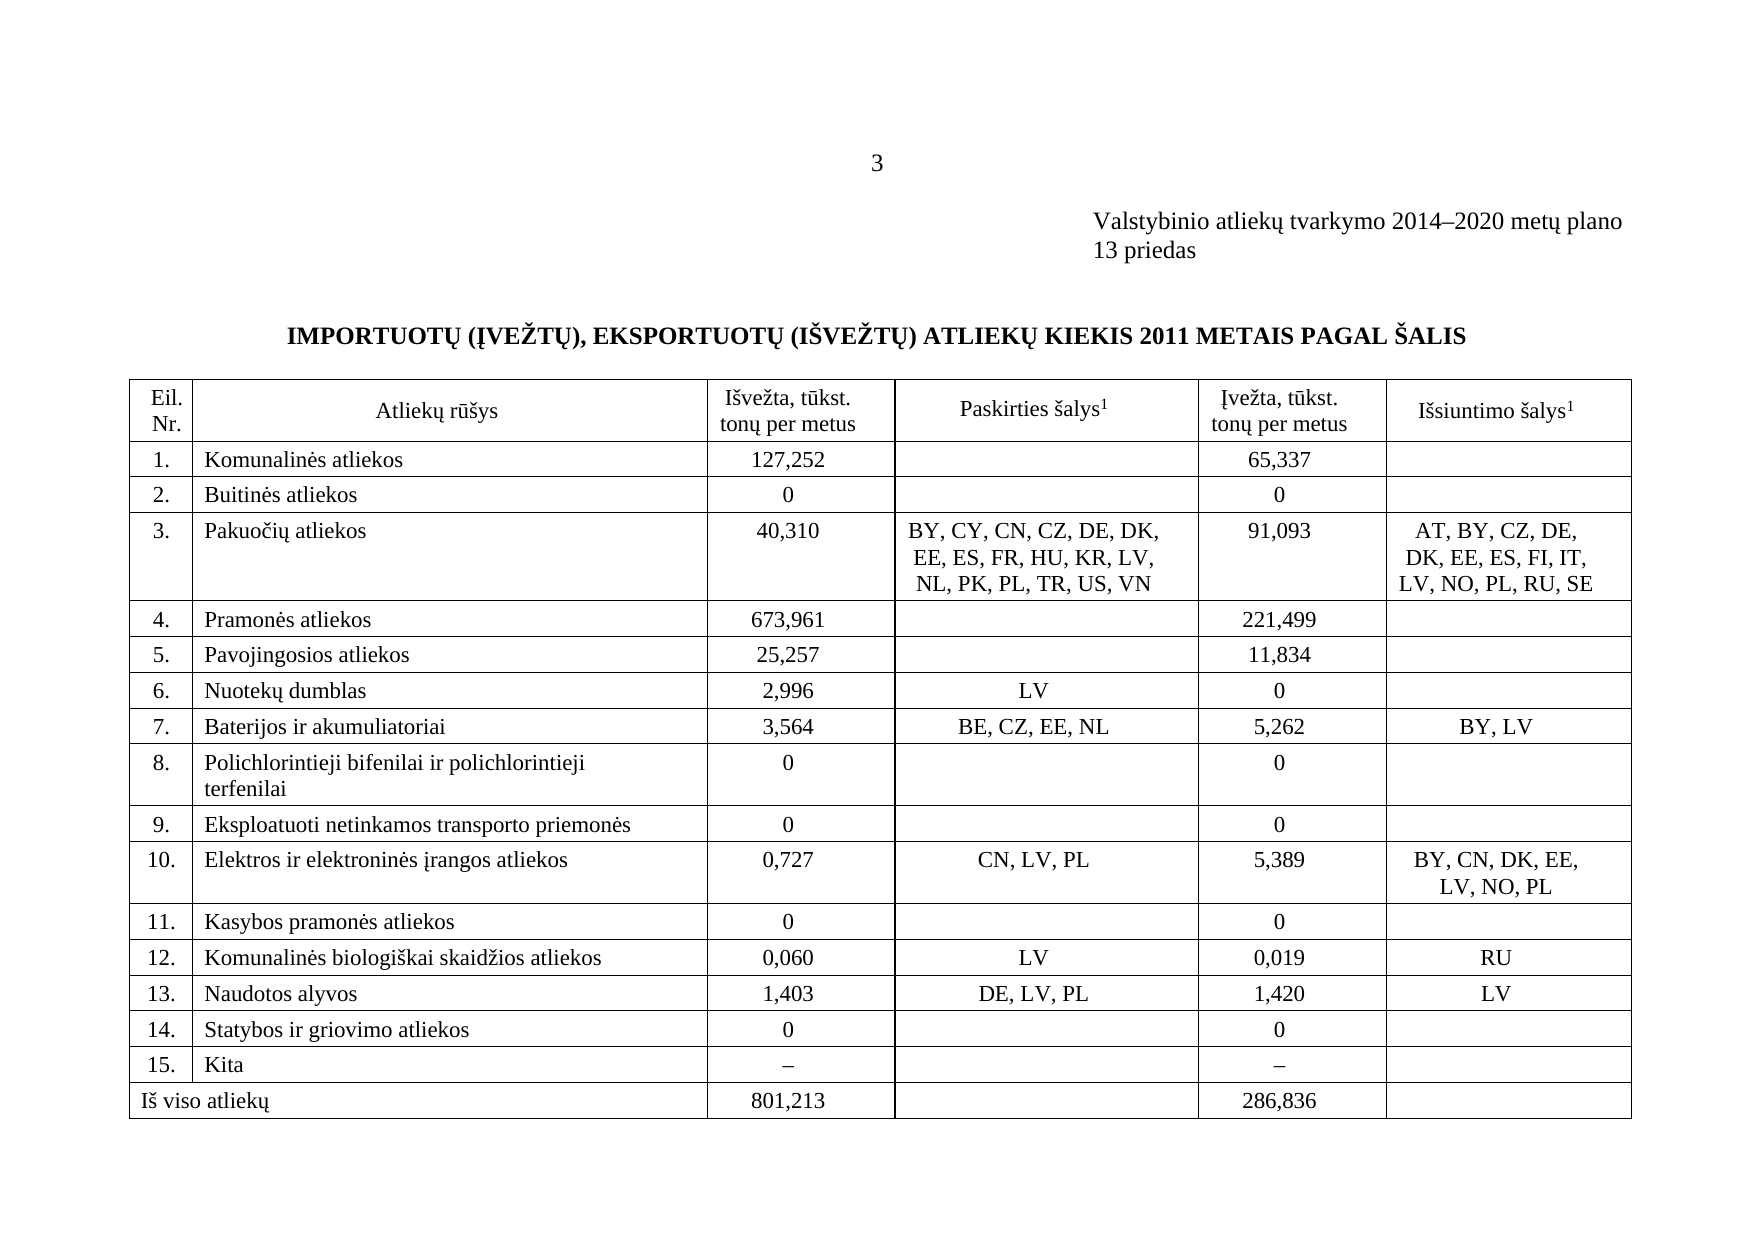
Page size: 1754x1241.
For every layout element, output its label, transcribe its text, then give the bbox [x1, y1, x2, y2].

table_cell 0 [708, 744, 894, 805]
table_cell CN, LV, PL [896, 842, 1198, 903]
table_cell 65,337 [1199, 442, 1386, 476]
table_cell Naudotos alyvos [193, 976, 707, 1010]
table_header Įvežta, tūkst. tonų per metus [1199, 380, 1386, 441]
table_cell 0 [1199, 904, 1386, 939]
table_cell Iš viso atliekų [130, 1083, 707, 1118]
table_cell Statybos ir griovimo atliekos [193, 1011, 707, 1046]
table_cell – [708, 1047, 894, 1082]
table_cell 14. [130, 1011, 192, 1046]
table_cell 0 [708, 806, 894, 841]
table_cell 13. [130, 976, 192, 1010]
table_cell 5. [130, 637, 192, 672]
table_cell 5,389 [1199, 842, 1386, 903]
table_cell 3,564 [708, 709, 894, 743]
table_header Išsiuntimo šalys1 [1387, 380, 1631, 441]
table_cell 12. [130, 940, 192, 975]
table_cell [1387, 477, 1631, 512]
table_cell Nuotekų dumblas [193, 673, 707, 708]
table_cell [896, 904, 1198, 939]
table_cell [896, 637, 1198, 672]
table_cell 0 [1199, 806, 1386, 841]
table_cell Pavojingosios atliekos [193, 637, 707, 672]
table_cell Elektros ir elektroninės įrangos atliekos [193, 842, 707, 903]
table_cell 0 [1199, 1011, 1386, 1046]
table_cell [1387, 904, 1631, 939]
table_cell 801,213 [708, 1083, 894, 1118]
table_cell 127,252 [708, 442, 894, 476]
table_cell [1387, 1047, 1631, 1082]
table_cell [1387, 1011, 1631, 1046]
table_cell LV [896, 940, 1198, 975]
table_cell Kita [193, 1047, 707, 1082]
table_cell 2,996 [708, 673, 894, 708]
table_cell AT, BY, CZ, DE, DK, EE, ES, FI, IT, LV, NO, PL, RU, SE [1387, 513, 1631, 600]
table_cell LV [1387, 976, 1631, 1010]
table_header Atliekų rūšys [193, 380, 707, 441]
table_cell 673,961 [708, 601, 894, 636]
table_cell 1. [130, 442, 192, 476]
table_cell [1387, 744, 1631, 805]
table_cell 0 [708, 1011, 894, 1046]
table_cell 5,262 [1199, 709, 1386, 743]
table_cell 0,019 [1199, 940, 1386, 975]
table_cell 3. [130, 513, 192, 600]
table_cell [896, 806, 1198, 841]
table_cell Komunalinės atliekos [193, 442, 707, 476]
table_cell 11. [130, 904, 192, 939]
table_cell [896, 1083, 1198, 1118]
table_cell 0,060 [708, 940, 894, 975]
table_cell [896, 1047, 1198, 1082]
table_cell 11,834 [1199, 637, 1386, 672]
table_cell 0,727 [708, 842, 894, 903]
table_cell 1,420 [1199, 976, 1386, 1010]
table_cell Pakuočių atliekos [193, 513, 707, 600]
text IMPORTUOTŲ (įvežtų), eksportuotų (išvežtų) atliekų kiekis 2011 METAIS pagal šalis [118, 321, 1636, 350]
table_cell Eksploatuoti netinkamos transporto priemonės [193, 806, 707, 841]
table_cell 221,499 [1199, 601, 1386, 636]
table_cell 286,836 [1199, 1083, 1386, 1118]
table_cell 1,403 [708, 976, 894, 1010]
table_cell – [1199, 1047, 1386, 1082]
table_cell [896, 442, 1198, 476]
table_cell BE, CZ, EE, NL [896, 709, 1198, 743]
table_cell DE, LV, PL [896, 976, 1198, 1010]
table_cell [896, 477, 1198, 512]
table_cell LV [896, 673, 1198, 708]
table_cell BY, LV [1387, 709, 1631, 743]
table_cell [1387, 806, 1631, 841]
table_cell 0 [708, 477, 894, 512]
table_cell 4. [130, 601, 192, 636]
table_cell Buitinės atliekos [193, 477, 707, 512]
table_header Eil. Nr. [130, 380, 192, 441]
table_header Išvežta, tūkst. tonų per metus [708, 380, 894, 441]
table_cell 6. [130, 673, 192, 708]
table_cell 0 [1199, 744, 1386, 805]
table_cell [896, 601, 1198, 636]
table_cell [1387, 601, 1631, 636]
table_cell [1387, 1083, 1631, 1118]
table_cell 2. [130, 477, 192, 512]
table_cell 7. [130, 709, 192, 743]
table_cell [1387, 673, 1631, 708]
table_cell BY, CN, DK, EE, LV, NO, PL [1387, 842, 1631, 903]
table_cell [896, 1011, 1198, 1046]
table_cell 10. [130, 842, 192, 903]
table_cell Baterijos ir akumuliatoriai [193, 709, 707, 743]
table_cell Kasybos pramonės atliekos [193, 904, 707, 939]
table_cell [1387, 442, 1631, 476]
table_cell Komunalinės biologiškai skaidžios atliekos [193, 940, 707, 975]
table_cell [896, 744, 1198, 805]
table_cell 8. [130, 744, 192, 805]
table_cell 40,310 [708, 513, 894, 600]
table_cell Pramonės atliekos [193, 601, 707, 636]
table_cell Polichlorintieji bifenilai ir polichlorintieji terfenilai [193, 744, 707, 805]
table_header Paskirties šalys1 [896, 380, 1198, 441]
table_cell 91,093 [1199, 513, 1386, 600]
table_cell 25,257 [708, 637, 894, 672]
table_cell 9. [130, 806, 192, 841]
table_cell 0 [708, 904, 894, 939]
table_cell 0 [1199, 477, 1386, 512]
table_cell BY, CY, CN, CZ, DE, DK, EE, ES, FR, HU, KR, LV, NL, PK, PL, TR, US, VN [896, 513, 1198, 600]
table_cell 15. [130, 1047, 192, 1082]
table_cell [1387, 637, 1631, 672]
table_cell RU [1387, 940, 1631, 975]
text Valstybinio atliekų tvarkymo 2014–2020 metų plano 13 priedas [1093, 206, 1636, 263]
table_cell 0 [1199, 673, 1386, 708]
